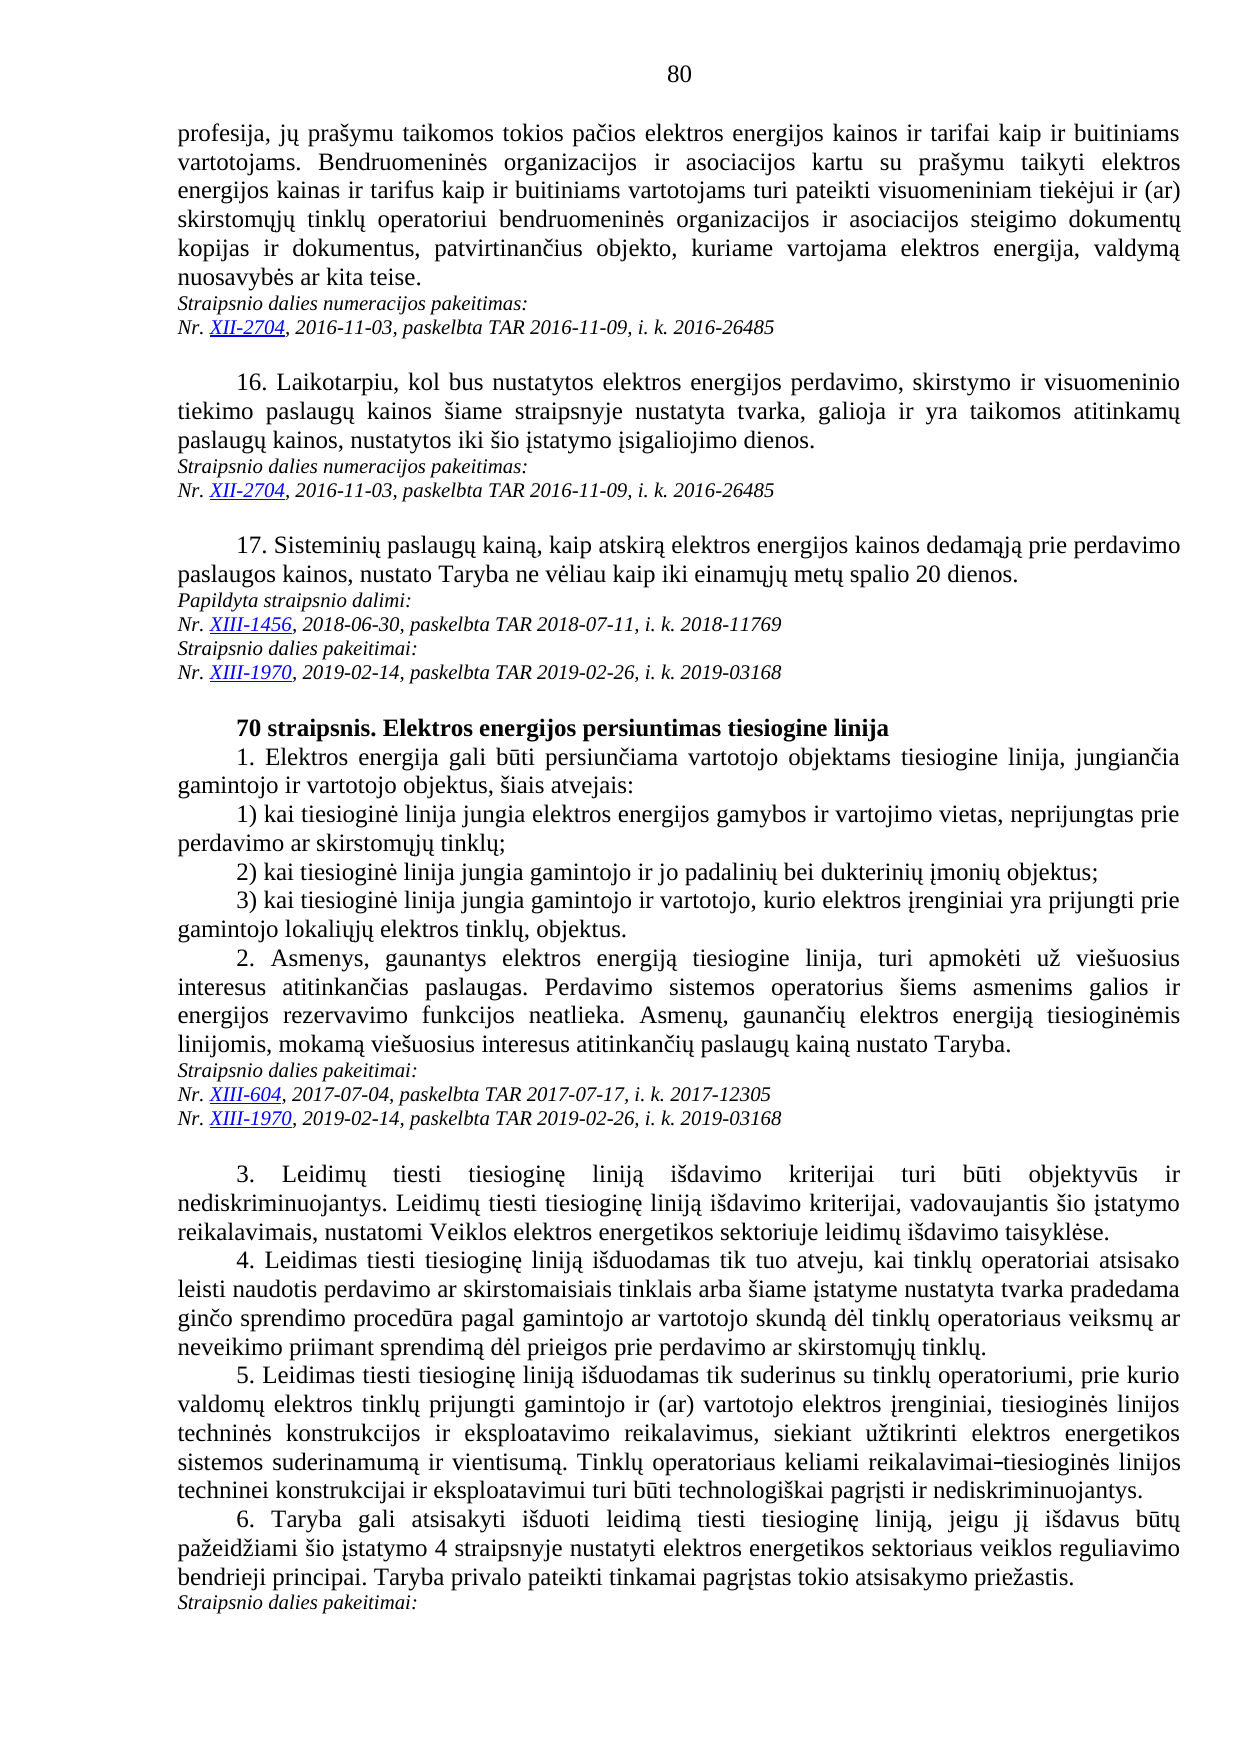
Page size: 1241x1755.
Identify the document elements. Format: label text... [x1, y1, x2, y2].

text Straipsnio dalies pakeitimai: [177, 636, 1181, 660]
text Nr. XIII-1970, 2019-02-14, paskelbta TAR 2019-02-26, i. k. 2019-03168 [177, 660, 1181, 684]
text Straipsnio dalies pakeitimai: [177, 1590, 1181, 1614]
text 16. Laikotarpiu, kol bus nustatytos elektros energijos perdavimo, skirstymo ir visuomeninio tiekimo paslaugų kainos šiame straipsnyje nustatyta tvarka, galioja ir yra taikomos atitinkamų paslaugų kainos, nustatytos iki šio įstatymo įsigaliojimo dienos. [177, 367, 1181, 454]
text Nr. XIII-1970, 2019-02-14, paskelbta TAR 2019-02-26, i. k. 2019-03168 [177, 1106, 1181, 1130]
text Nr. XIII-604, 2017-07-04, paskelbta TAR 2017-07-17, i. k. 2017-12305 [177, 1082, 1181, 1106]
text Nr. XII-2704, 2016-11-03, paskelbta TAR 2016-11-09, i. k. 2016-26485 [177, 315, 1181, 339]
text 17. Sisteminių paslaugų kainą, kaip atskirą elektros energijos kainos dedamąją prie perdavimo paslaugos kainos, nustato Taryba ne vėliau kaip iki einamųjų metų spalio 20 dienos. [177, 531, 1181, 588]
text profesija, jų prašymu taikomos tokios pačios elektros energijos kainos ir tarifai kaip ir buitiniams vartotojams. Bendruomeninės organizacijos ir asociacijos kartu su prašymu taikyti elektros energijos kainas ir tarifus kaip ir buitiniams vartotojams turi pateikti visuomeniniam tiekėjui ir (ar) skirstomųjų tinklų operatoriui bendruomeninės organizacijos ir asociacijos steigimo dokumentų kopijas ir dokumentus, patvirtinančius objekto, kuriame vartojama elektros energija, valdymą nuosavybės ar kita teise. [177, 118, 1181, 291]
text Straipsnio dalies numeracijos pakeitimas: [177, 454, 1181, 478]
text Straipsnio dalies pakeitimai: [177, 1058, 1181, 1082]
text 5. Leidimas tiesti tiesioginę liniją išduodamas tik suderinus su tinklų operatoriumi, prie kurio valdomų elektros tinklų prijungti gamintojo ir (ar) vartotojo elektros įrenginiai, tiesioginės linijos techninės konstrukcijos ir eksploatavimo reikalavimus, siekiant užtikrinti elektros energetikos sistemos suderinamumą ir vientisumą. Tinklų operatoriaus keliami reikalavimai tiesioginės linijos techninei konstrukcijai ir eksploatavimui turi būti technologiškai pagrįsti ir nediskriminuojantys. [177, 1360, 1181, 1504]
text 2. Asmenys, gaunantys elektros energiją tiesiogine linija, turi apmokėti už viešuosius interesus atitinkančias paslaugas. Perdavimo sistemos operatorius šiems asmenims galios ir energijos rezervavimo funkcijos neatlieka. Asmenų, gaunančių elektros energiją tiesioginėmis linijomis, mokamą viešuosius interesus atitinkančių paslaugų kainą nustato Taryba. [177, 943, 1181, 1058]
text Papildyta straipsnio dalimi: [177, 588, 1181, 612]
text 6. Taryba gali atsisakyti išduoti leidimą tiesti tiesioginę liniją, jeigu jį išdavus būtų pažeidžiami šio įstatymo 4 straipsnyje nustatyti elektros energetikos sektoriaus veiklos reguliavimo bendrieji principai. Taryba privalo pateikti tinkamai pagrįstas tokio atsisakymo priežastis. [177, 1504, 1181, 1590]
text 3. Leidimų tiesti tiesioginę liniją išdavimo kriterijai turi būti objektyvūs ir nediskriminuojantys. Leidimų tiesti tiesioginę liniją išdavimo kriterijai, vadovaujantis šio įstatymo reikalavimais, nustatomi Veiklos elektros energetikos sektoriuje leidimų išdavimo taisyklėse. [177, 1159, 1181, 1245]
text 3) kai tiesioginė linija jungia gamintojo ir vartotojo, kurio elektros įrenginiai yra prijungti prie gamintojo lokaliųjų elektros tinklų, objektus. [177, 886, 1181, 943]
text Straipsnio dalies numeracijos pakeitimas: [177, 291, 1181, 315]
text 70 straipsnis. Elektros energijos persiuntimas tiesiogine linija [177, 713, 1181, 742]
text 2) kai tiesioginė linija jungia gamintojo ir jo padalinių bei dukterinių įmonių objektus; [177, 857, 1181, 886]
text 1. Elektros energija gali būti persiunčiama vartotojo objektams tiesiogine linija, jungiančia gamintojo ir vartotojo objektus, šiais atvejais: [177, 742, 1181, 799]
text 4. Leidimas tiesti tiesioginę liniją išduodamas tik tuo atveju, kai tinklų operatoriai atsisako leisti naudotis perdavimo ar skirstomaisiais tinklais arba šiame įstatyme nustatyta tvarka pradedama ginčo sprendimo procedūra pagal gamintojo ar vartotojo skundą dėl tinklų operatoriaus veiksmų ar neveikimo priimant sprendimą dėl prieigos prie perdavimo ar skirstomųjų tinklų. [177, 1245, 1181, 1360]
text Nr. XIII-1456, 2018-06-30, paskelbta TAR 2018-07-11, i. k. 2018-11769 [177, 612, 1181, 636]
text Nr. XII-2704, 2016-11-03, paskelbta TAR 2016-11-09, i. k. 2016-26485 [177, 478, 1181, 502]
text 1) kai tiesioginė linija jungia elektros energijos gamybos ir vartojimo vietas, neprijungtas prie perdavimo ar skirstomųjų tinklų; [177, 799, 1181, 857]
